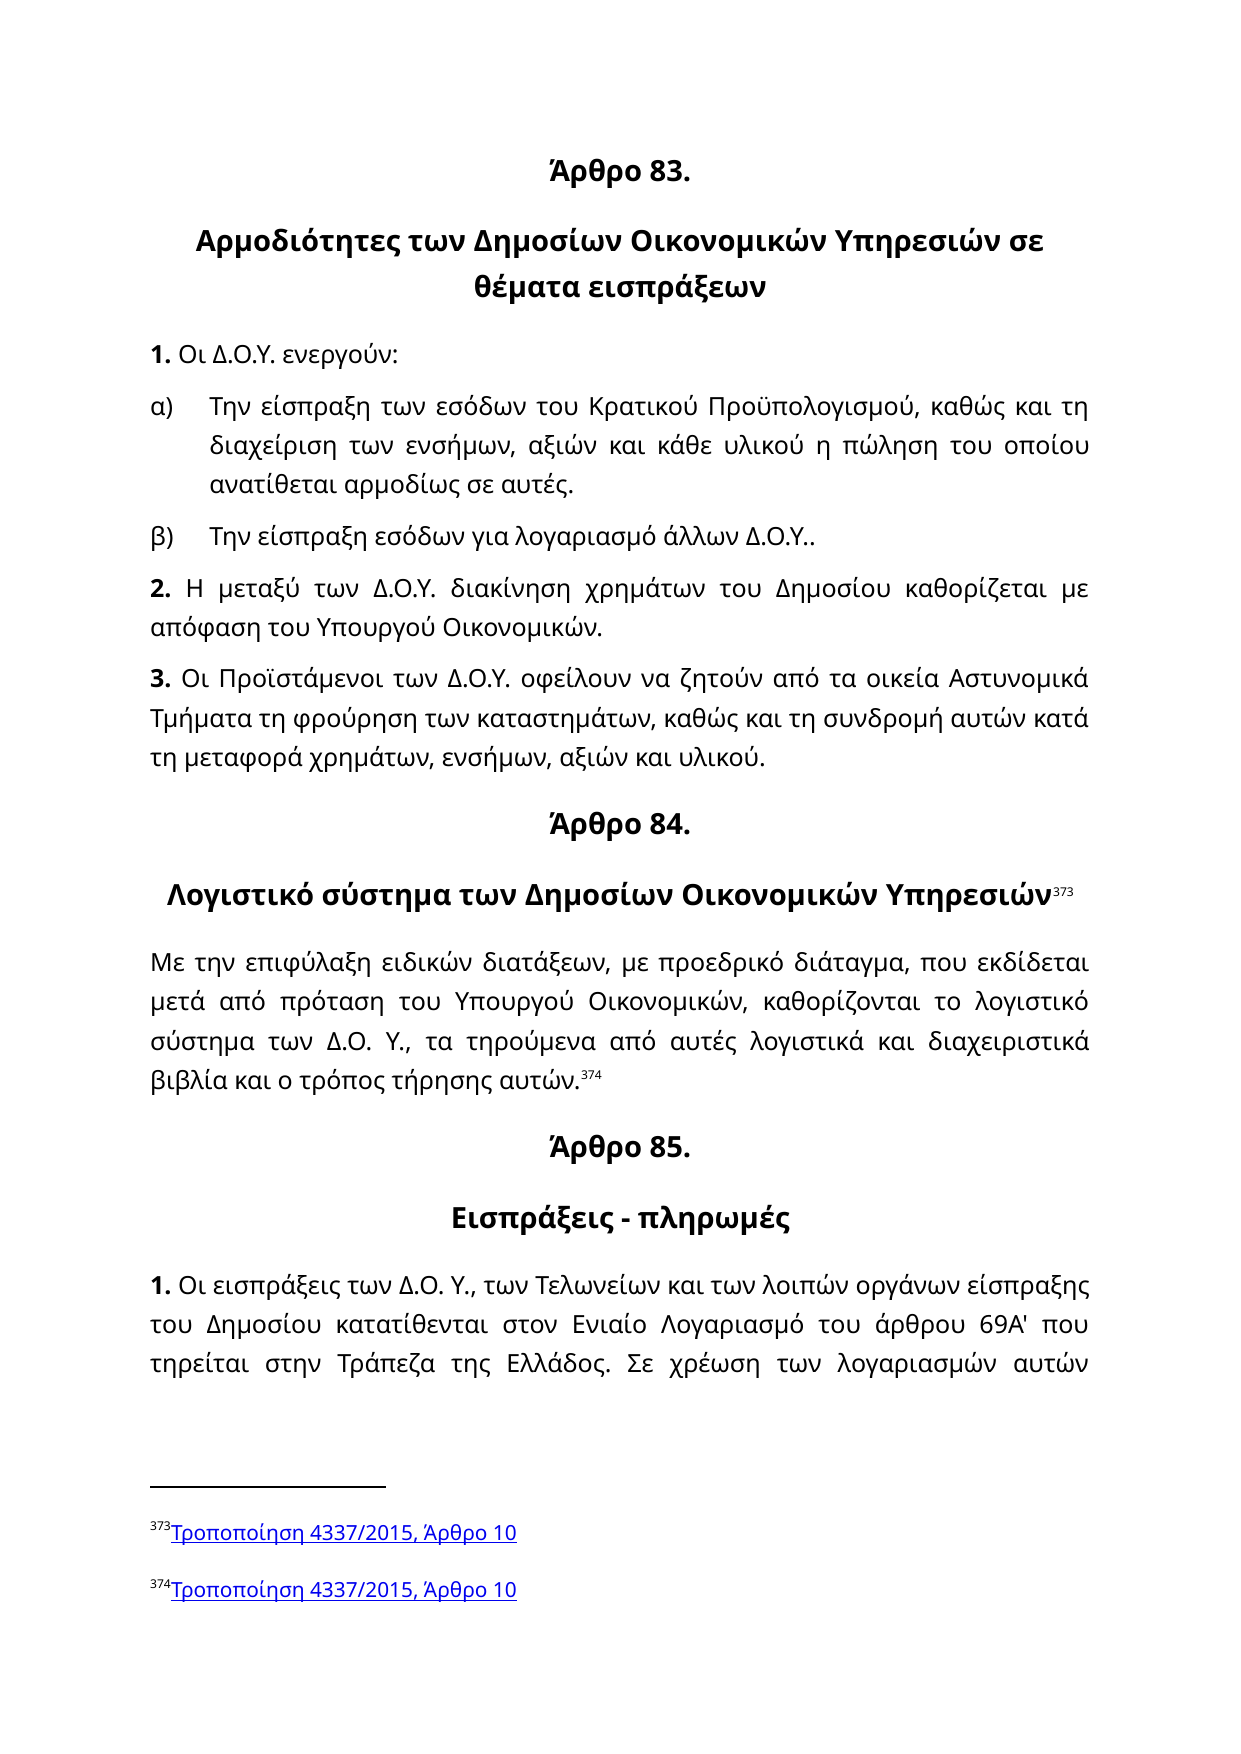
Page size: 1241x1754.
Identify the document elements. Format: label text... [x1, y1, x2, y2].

list β) Την είσπραξη εσόδων για λογαριασμό άλλων Δ.Ο.Υ.. [150, 518, 1090, 553]
text Τροποποίηση 4337/2015, Άρθρο 10 [150, 1576, 1090, 1604]
subtitle Άρθρο 85. [150, 1126, 1090, 1166]
text 2. Η μεταξύ των Δ.Ο.Υ. διακίνηση χρημάτων του Δημοσίου καθορίζεται με απόφαση του Υπουργού Οικονομικών. [150, 570, 1090, 643]
text Τροποποίηση 4337/2015, Άρθρο 10 [150, 1518, 1090, 1546]
text 1. Οι Δ.Ο.Υ. ενεργούν: [150, 337, 1090, 371]
list α) Την είσπραξη των εσόδων του Κρατικού Προϋπολογισμού, καθώς και τη διαχείριση των ενσήμων, αξιών και κάθε υλικού η πώληση του οποίου ανατίθεται αρμοδίως σε αυτές. [150, 388, 1090, 501]
subtitle Άρθρο 83. [150, 150, 1090, 190]
subtitle Εισπράξεις - πληρωμές [150, 1197, 1090, 1237]
text 3. Οι Προϊστάμενοι των Δ.Ο.Υ. οφείλουν να ζητούν από τα οικεία Αστυνομικά Τμήματα τη φρούρηση των καταστημάτων, καθώς και τη συνδρομή αυτών κατά τη μεταφορά χρημάτων, ενσήμων, αξιών και υλικού. [150, 661, 1090, 773]
text Με την επιφύλαξη ειδικών διατάξεων, με προεδρικό διάταγμα, που εκδίδεται μετά από πρόταση του Υπουργού Οικονομικών, καθορίζονται το λογιστικό σύστημα των Δ.Ο. Υ., τα τηρούμενα από αυτές λογιστικά και διαχειριστικά βιβλία και ο τρόπος τήρησης αυτών. [150, 945, 1090, 1096]
subtitle Άρθρο 84. [150, 803, 1090, 843]
subtitle Αρμοδιότητες των Δημοσίων Οικονομικών Υπηρεσιών σε θέματα εισπράξεων [150, 221, 1090, 306]
text 1. Οι εισπράξεις των Δ.Ο. Υ., των Τελωνείων και των λοιπών οργάνων είσπραξης του Δημοσίου κατατίθενται στον Ενιαίο Λογαριασμό του άρθρου 69Α' που τηρείται στην Τράπεζα της Ελλάδος. Σε χρέωση των λογαριασμών αυτών [150, 1268, 1090, 1380]
subtitle Λογιστικό σύστημα των Δημοσίων Οικονομικών Υπηρεσιών [150, 874, 1090, 914]
